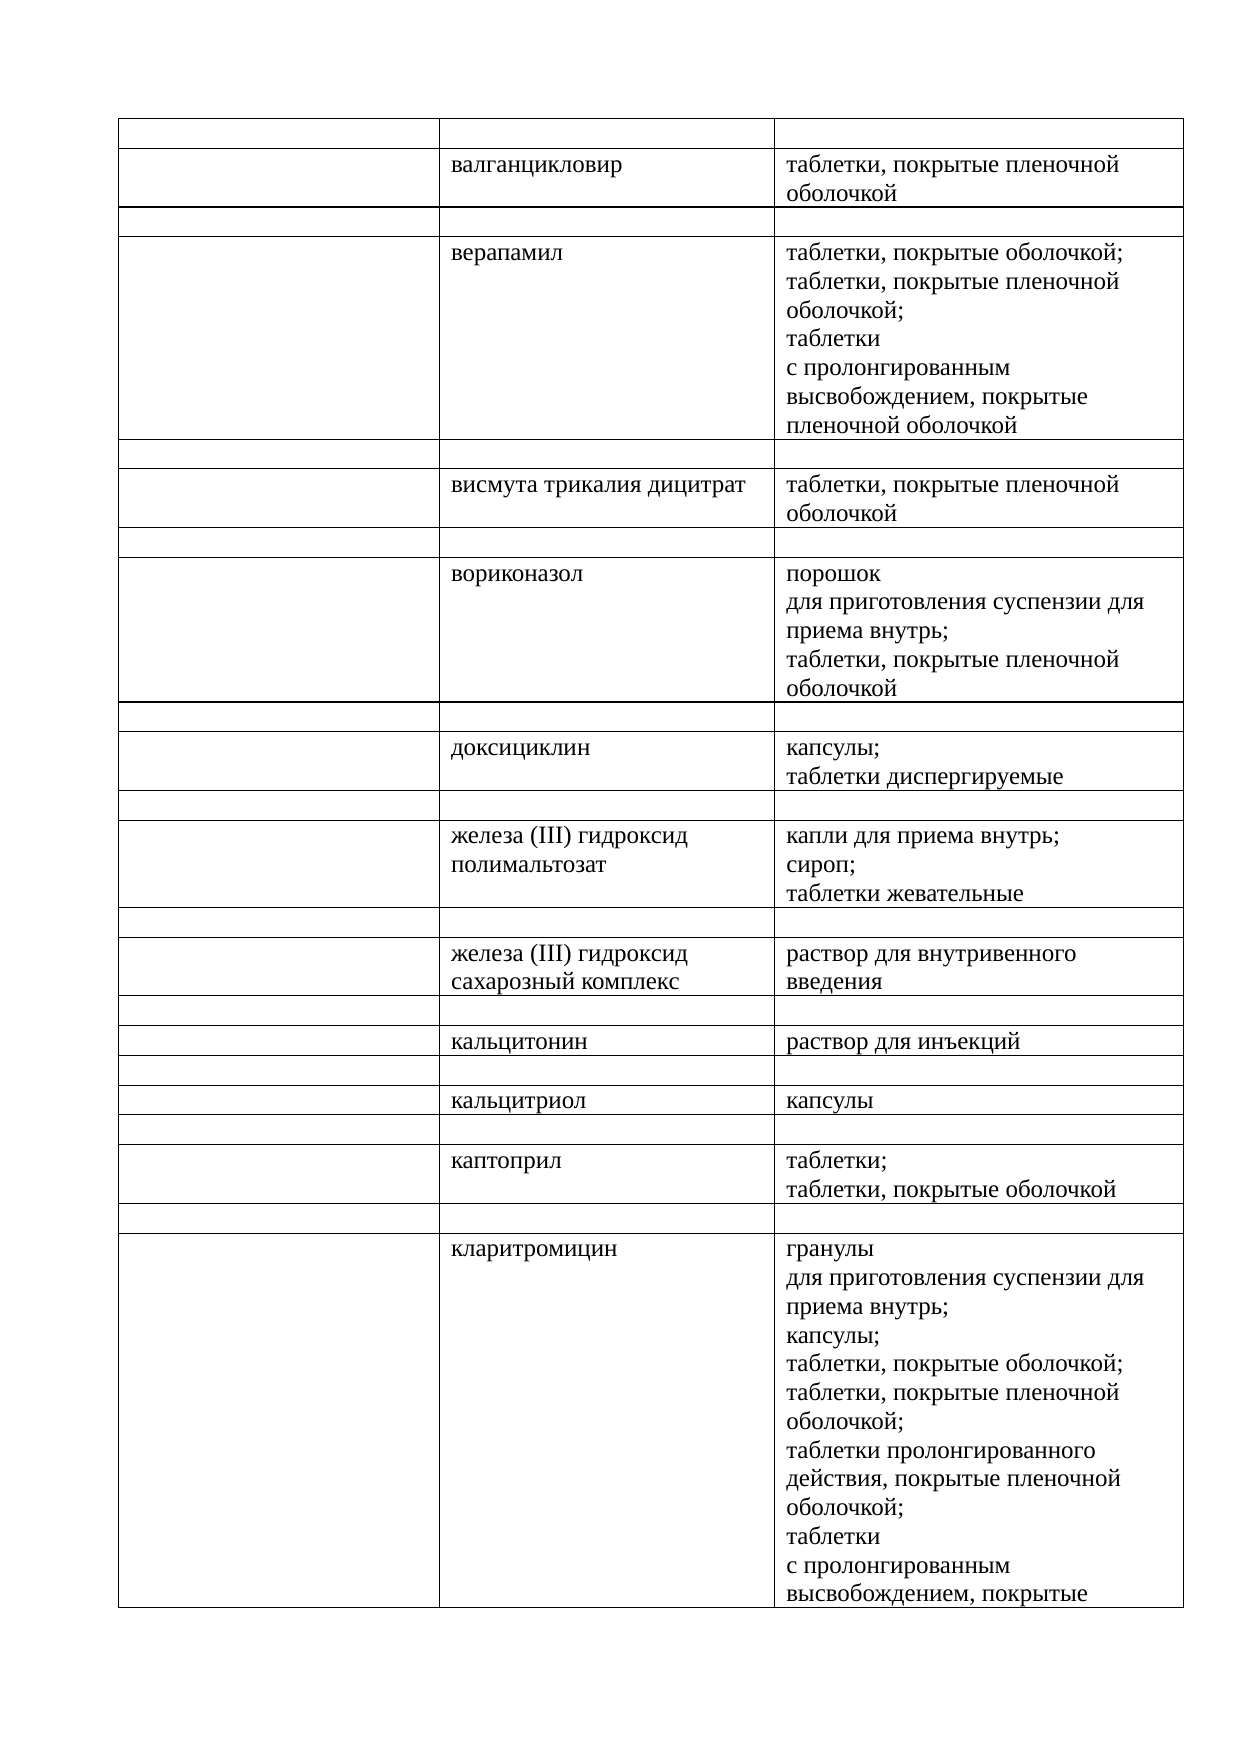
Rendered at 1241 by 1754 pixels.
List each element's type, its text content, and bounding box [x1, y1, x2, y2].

table_cell таблетки, покрытые оболочкой; таблетки, покрытые пленочной оболочкой; таблетки с пролонгированным высвобождением, покрытые пленочной оболочкой [775, 237, 1183, 438]
table_cell капсулы [775, 1086, 1183, 1114]
table_cell [119, 1115, 439, 1144]
table_cell [775, 996, 1183, 1025]
table_cell [440, 528, 774, 557]
table_cell [775, 528, 1183, 557]
table_cell [775, 791, 1183, 819]
table_cell гранулы для приготовления суспензии для приема внутрь; капсулы; таблетки, покрытые оболочкой; таблетки, покрытые пленочной оболочкой; таблетки пролонгированного действия, покрытые пленочной оболочкой; таблетки с пролонгированным высвобождением, покрытые [775, 1234, 1183, 1607]
table_cell [119, 908, 439, 937]
table_cell [119, 1234, 439, 1607]
table_cell кальцитонин [440, 1026, 774, 1055]
table_cell таблетки, покрытые пленочной оболочкой [775, 469, 1183, 527]
table_cell каптоприл [440, 1145, 774, 1203]
table_cell [119, 469, 439, 527]
table_cell [119, 1086, 439, 1114]
table_cell [119, 1204, 439, 1232]
table_cell [775, 208, 1183, 236]
table_cell [119, 440, 439, 468]
table_cell [119, 149, 439, 206]
table_cell [775, 440, 1183, 468]
table_cell [119, 1145, 439, 1203]
table_cell раствор для инъекций [775, 1026, 1183, 1055]
table_cell [119, 528, 439, 557]
table_cell [119, 558, 439, 701]
table_cell [440, 996, 774, 1025]
table_cell [440, 208, 774, 236]
table_cell [119, 703, 439, 731]
table_cell [775, 908, 1183, 937]
table_cell верапамил [440, 237, 774, 438]
table_cell железа (III) гидроксид сахарозный комплекс [440, 938, 774, 995]
table_cell [440, 119, 774, 148]
table_cell [775, 703, 1183, 731]
table_cell [119, 119, 439, 148]
table_cell [440, 908, 774, 937]
table_cell [119, 791, 439, 819]
table_cell таблетки; таблетки, покрытые оболочкой [775, 1145, 1183, 1203]
table_cell доксициклин [440, 732, 774, 790]
table_cell капсулы; таблетки диспергируемые [775, 732, 1183, 790]
table_cell таблетки, покрытые пленочной оболочкой [775, 149, 1183, 206]
table_cell [119, 208, 439, 236]
table_cell [119, 1026, 439, 1055]
table_cell кларитромицин [440, 1234, 774, 1607]
table_cell раствор для внутривенного введения [775, 938, 1183, 995]
table_cell [440, 703, 774, 731]
table_cell [440, 1056, 774, 1084]
table_cell порошок для приготовления суспензии для приема внутрь; таблетки, покрытые пленочной оболочкой [775, 558, 1183, 701]
table_cell висмута трикалия дицитрат [440, 469, 774, 527]
table_cell [440, 1115, 774, 1144]
table_cell [119, 1056, 439, 1084]
table_cell [119, 996, 439, 1025]
table_cell вориконазол [440, 558, 774, 701]
table_cell [119, 938, 439, 995]
table_cell [775, 1204, 1183, 1232]
table_cell [119, 237, 439, 438]
table_cell капли для приема внутрь; сироп; таблетки жевательные [775, 821, 1183, 907]
table_cell [119, 821, 439, 907]
table_cell валганцикловир [440, 149, 774, 206]
table_cell [440, 440, 774, 468]
table_cell [775, 1115, 1183, 1144]
table_cell железа (III) гидроксид полимальтозат [440, 821, 774, 907]
table_cell [440, 791, 774, 819]
table_cell [440, 1204, 774, 1232]
table_cell кальцитриол [440, 1086, 774, 1114]
table_cell [775, 1056, 1183, 1084]
table_cell [775, 119, 1183, 148]
table_cell [119, 732, 439, 790]
